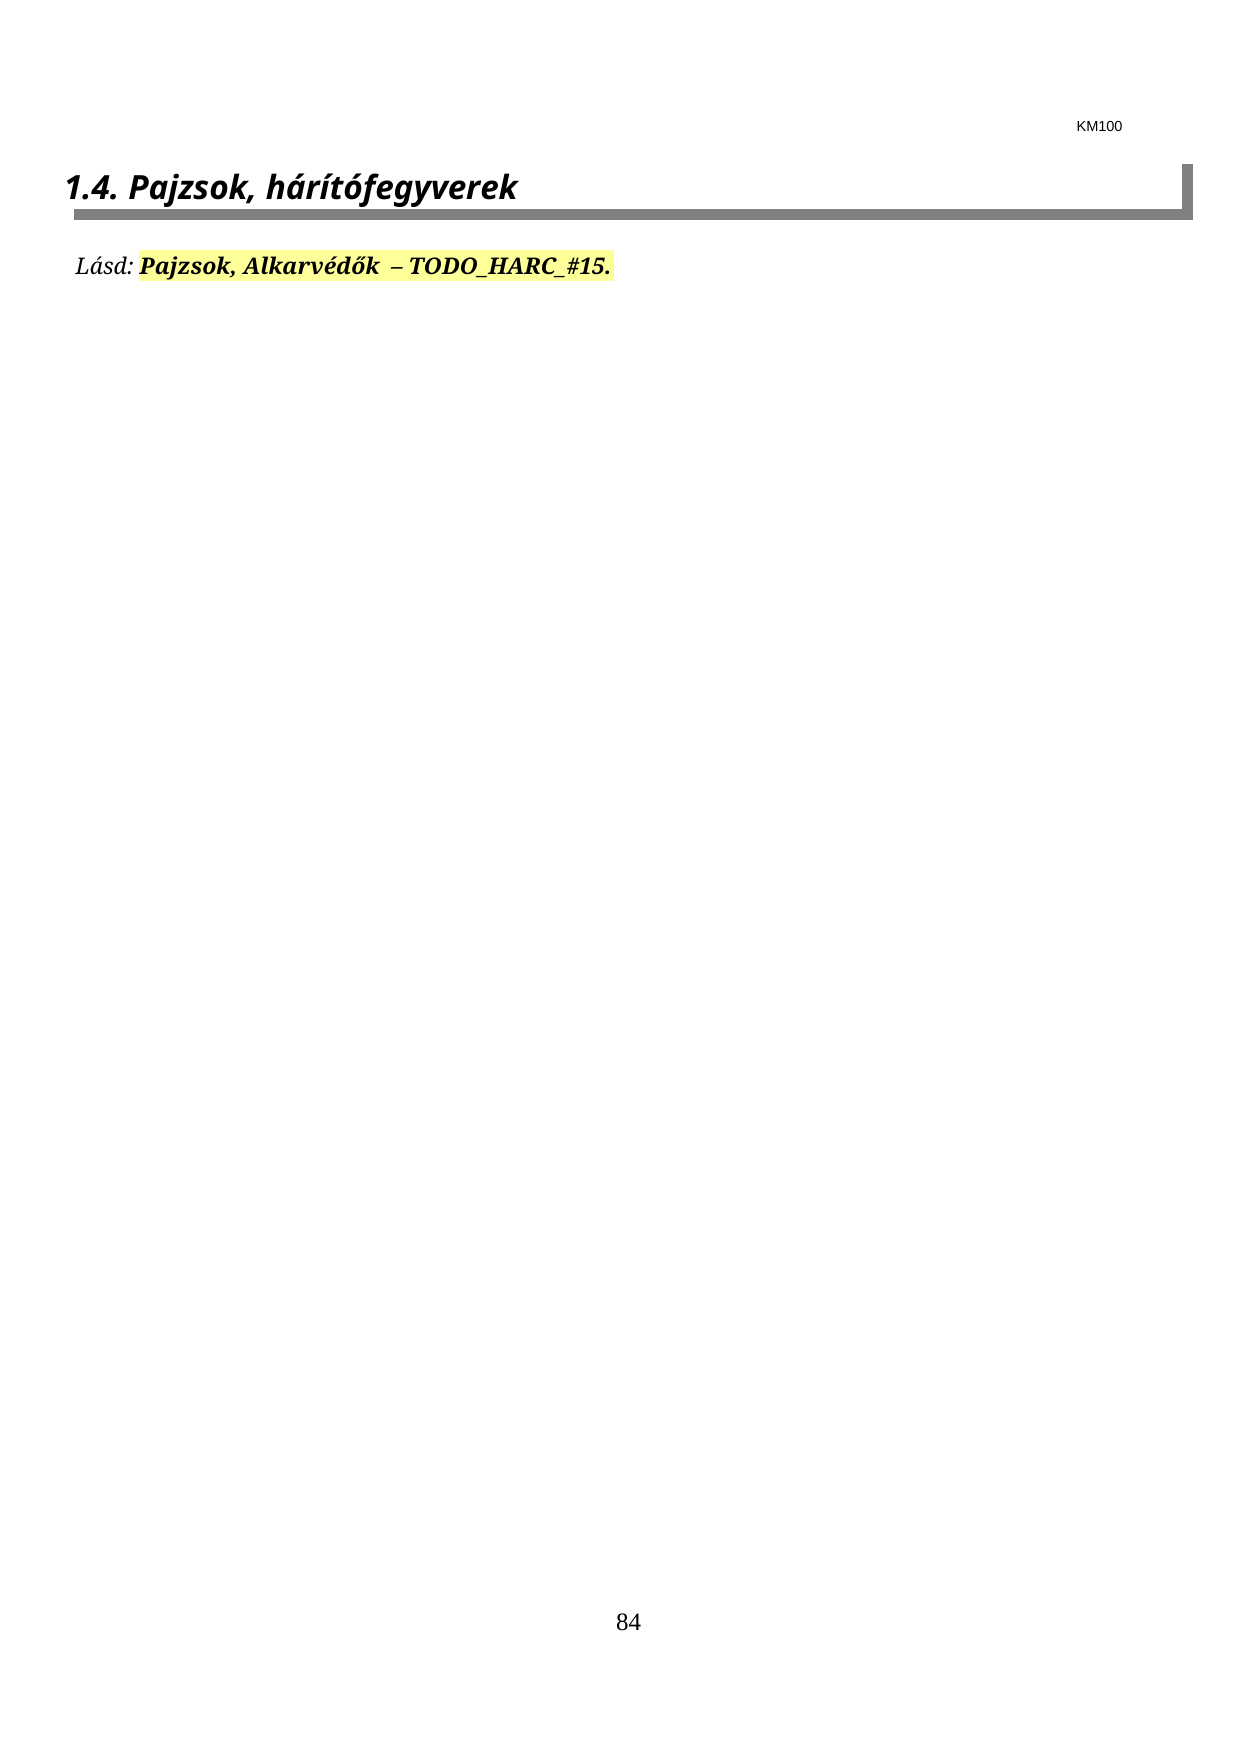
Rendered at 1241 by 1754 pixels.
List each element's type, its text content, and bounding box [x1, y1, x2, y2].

text Lásd: Pajzsok, Alkarvédők – TODO_HARC_#15. [64, 250, 1193, 281]
subtitle Pajzsok, hárítófegyverek [64, 164, 1182, 209]
